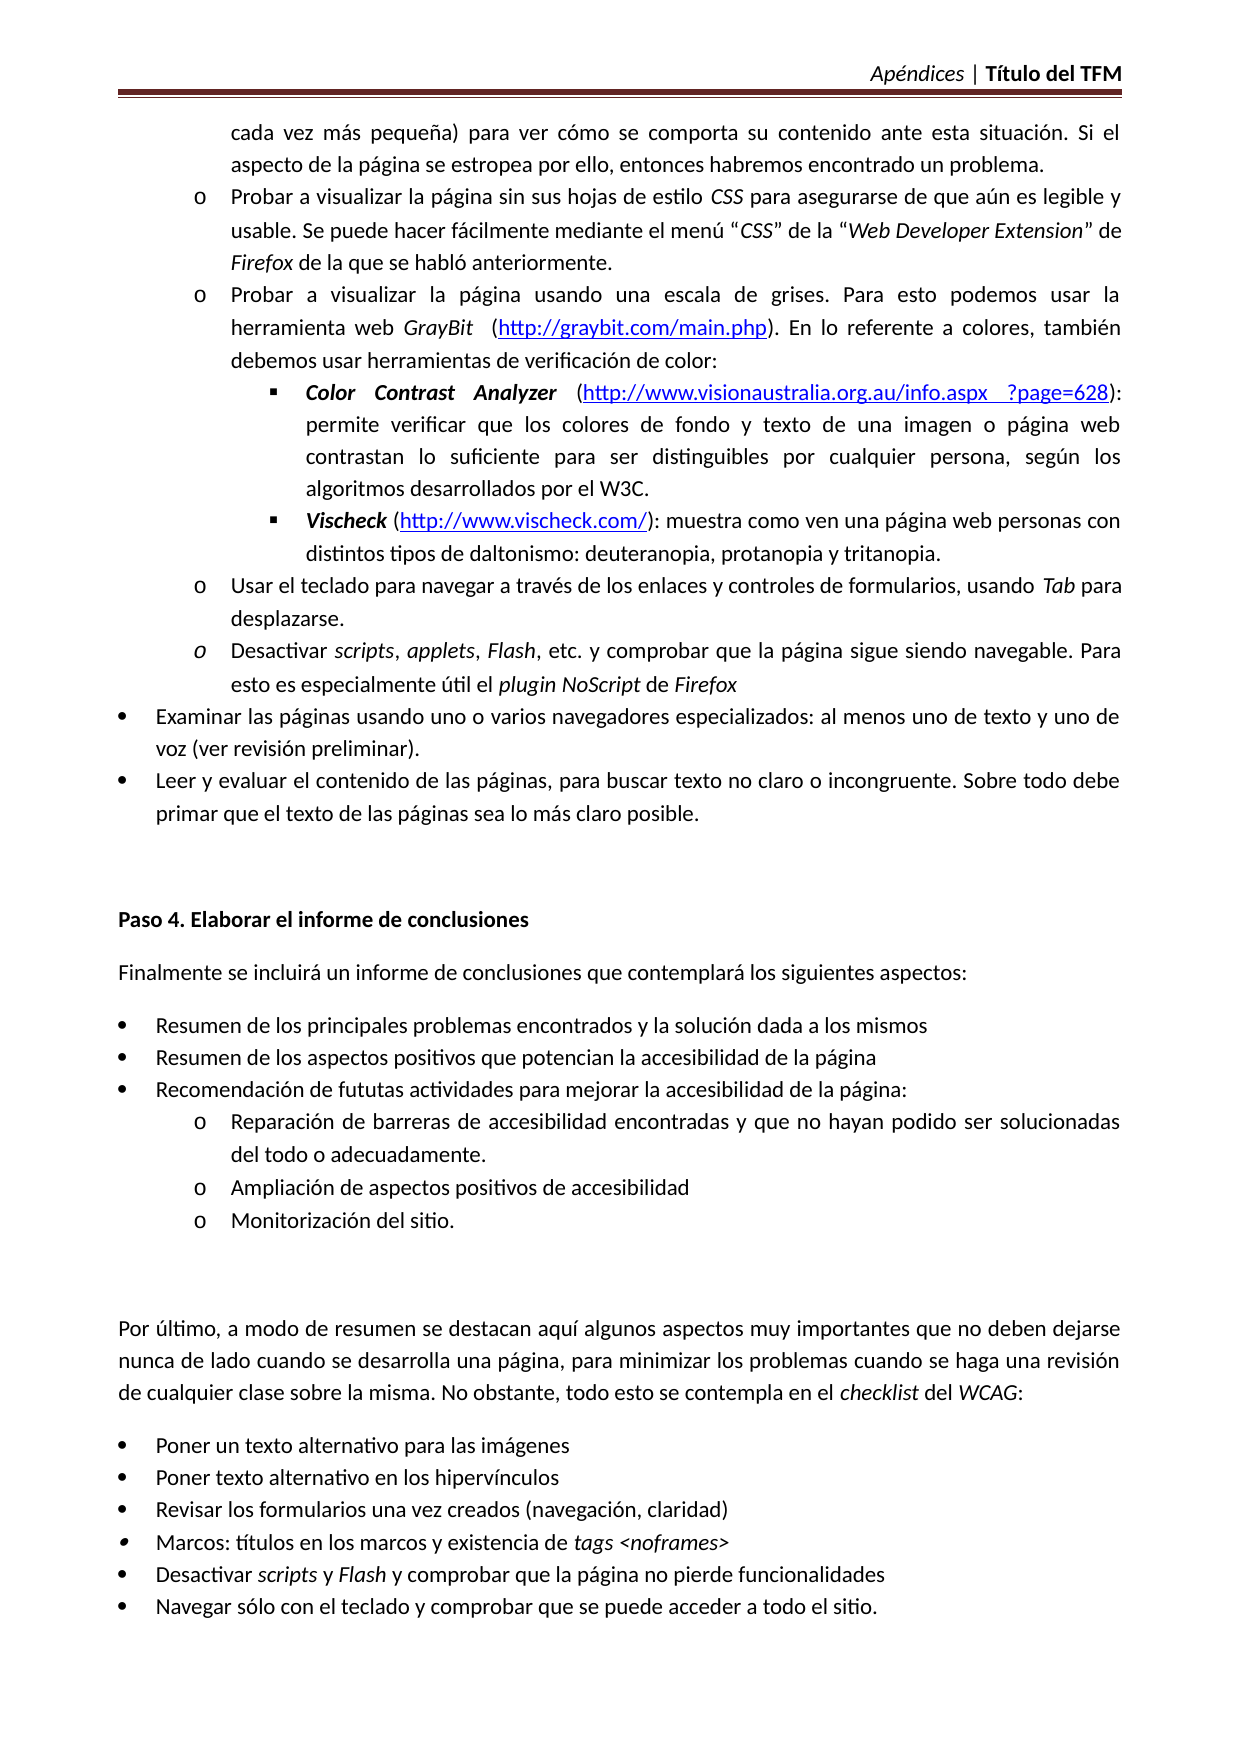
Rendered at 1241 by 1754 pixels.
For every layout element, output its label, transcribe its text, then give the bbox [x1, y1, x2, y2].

list Desactivar scripts, applets, Flash, etc. y comprobar que la página sigue siendo navegable. Para esto es especialmente útil el plugin NoScript de Firefox [193, 637, 1122, 698]
text Paso 4. Elaborar el informe de conclusiones [118, 905, 1122, 933]
list Desactivar scripts y Flash y comprobar que la página no pierde funcionalidades [118, 1560, 1122, 1588]
list cada vez más pequeña) para ver cómo se comporta su contenido ante esta situación. Si el aspecto de la página se estropea por ello, entonces habremos encontrado un problema. [193, 118, 1122, 178]
list Examinar las páginas usando uno o varios navegadores especializados: al menos uno de texto y uno de voz (ver revisión preliminar). [118, 702, 1122, 762]
list Poner texto alternativo en los hipervínculos [118, 1463, 1122, 1491]
list Vischeck (http://www.vischeck.com/): muestra como ven una página web personas con distintos tipos de daltonismo: deuteranopia, protanopia y tritanopia. [268, 507, 1122, 567]
list Probar a visualizar la página sin sus hojas de estilo CSS para asegurarse de que aún es legible y usable. Se puede hacer fácilmente mediante el menú “CSS” de la “Web Developer Extension” de Firefox de la que se habló anteriormente. [193, 182, 1122, 276]
list Revisar los formularios una vez creados (navegación, claridad) [118, 1496, 1122, 1523]
list Probar a visualizar la página usando una escala de grises. Para esto podemos usar la herramienta web GrayBit (http://graybit.com/main.php). En lo referente a colores, también debemos usar herramientas de verificación de color: [193, 280, 1122, 374]
list Resumen de los aspectos positivos que potencian la accesibilidad de la página [118, 1043, 1122, 1071]
list Poner un texto alternativo para las imágenes [118, 1431, 1122, 1459]
list Resumen de los principales problemas encontrados y la solución dada a los mismos [118, 1011, 1122, 1039]
list Usar el teclado para navegar a través de los enlaces y controles de formularios, usando Tab para desplazarse. [193, 571, 1122, 632]
list Ampliación de aspectos positivos de accesibilidad [193, 1173, 1122, 1202]
list Recomendación de fututas actividades para mejorar la accesibilidad de la página: [118, 1075, 1122, 1103]
list Monitorización del sitio. [193, 1206, 1122, 1236]
list Leer y evaluar el contenido de las páginas, para buscar texto no claro o incongruente. Sobre todo debe primar que el texto de las páginas sea lo más claro posible. [118, 766, 1122, 827]
text Finalmente se incluirá un informe de conclusiones que contemplará los siguientes aspectos: [118, 958, 1122, 986]
list Color Contrast Analyzer (http://www.visionaustralia.org.au/info.aspx ?page=628): permite verificar que los colores de fondo y texto de una imagen o página web contrastan lo suficiente para ser distinguibles por cualquier persona, según los algoritmos desarrollados por el W3C. [268, 378, 1122, 502]
list Marcos: títulos en los marcos y existencia de tags <noframes> [118, 1528, 1122, 1556]
text Por último, a modo de resumen se destacan aquí algunos aspectos muy importantes que no deben dejarse nunca de lado cuando se desarrolla una página, para minimizar los problemas cuando se haga una revisión de cualquier clase sobre la misma. No obstante, todo esto se contempla en el checklist del WCAG: [118, 1314, 1122, 1406]
list Reparación de barreras de accesibilidad encontradas y que no hayan podido ser solucionadas del todo o adecuadamente. [193, 1107, 1122, 1169]
list Navegar sólo con el teclado y comprobar que se puede acceder a todo el sitio. [118, 1592, 1122, 1620]
